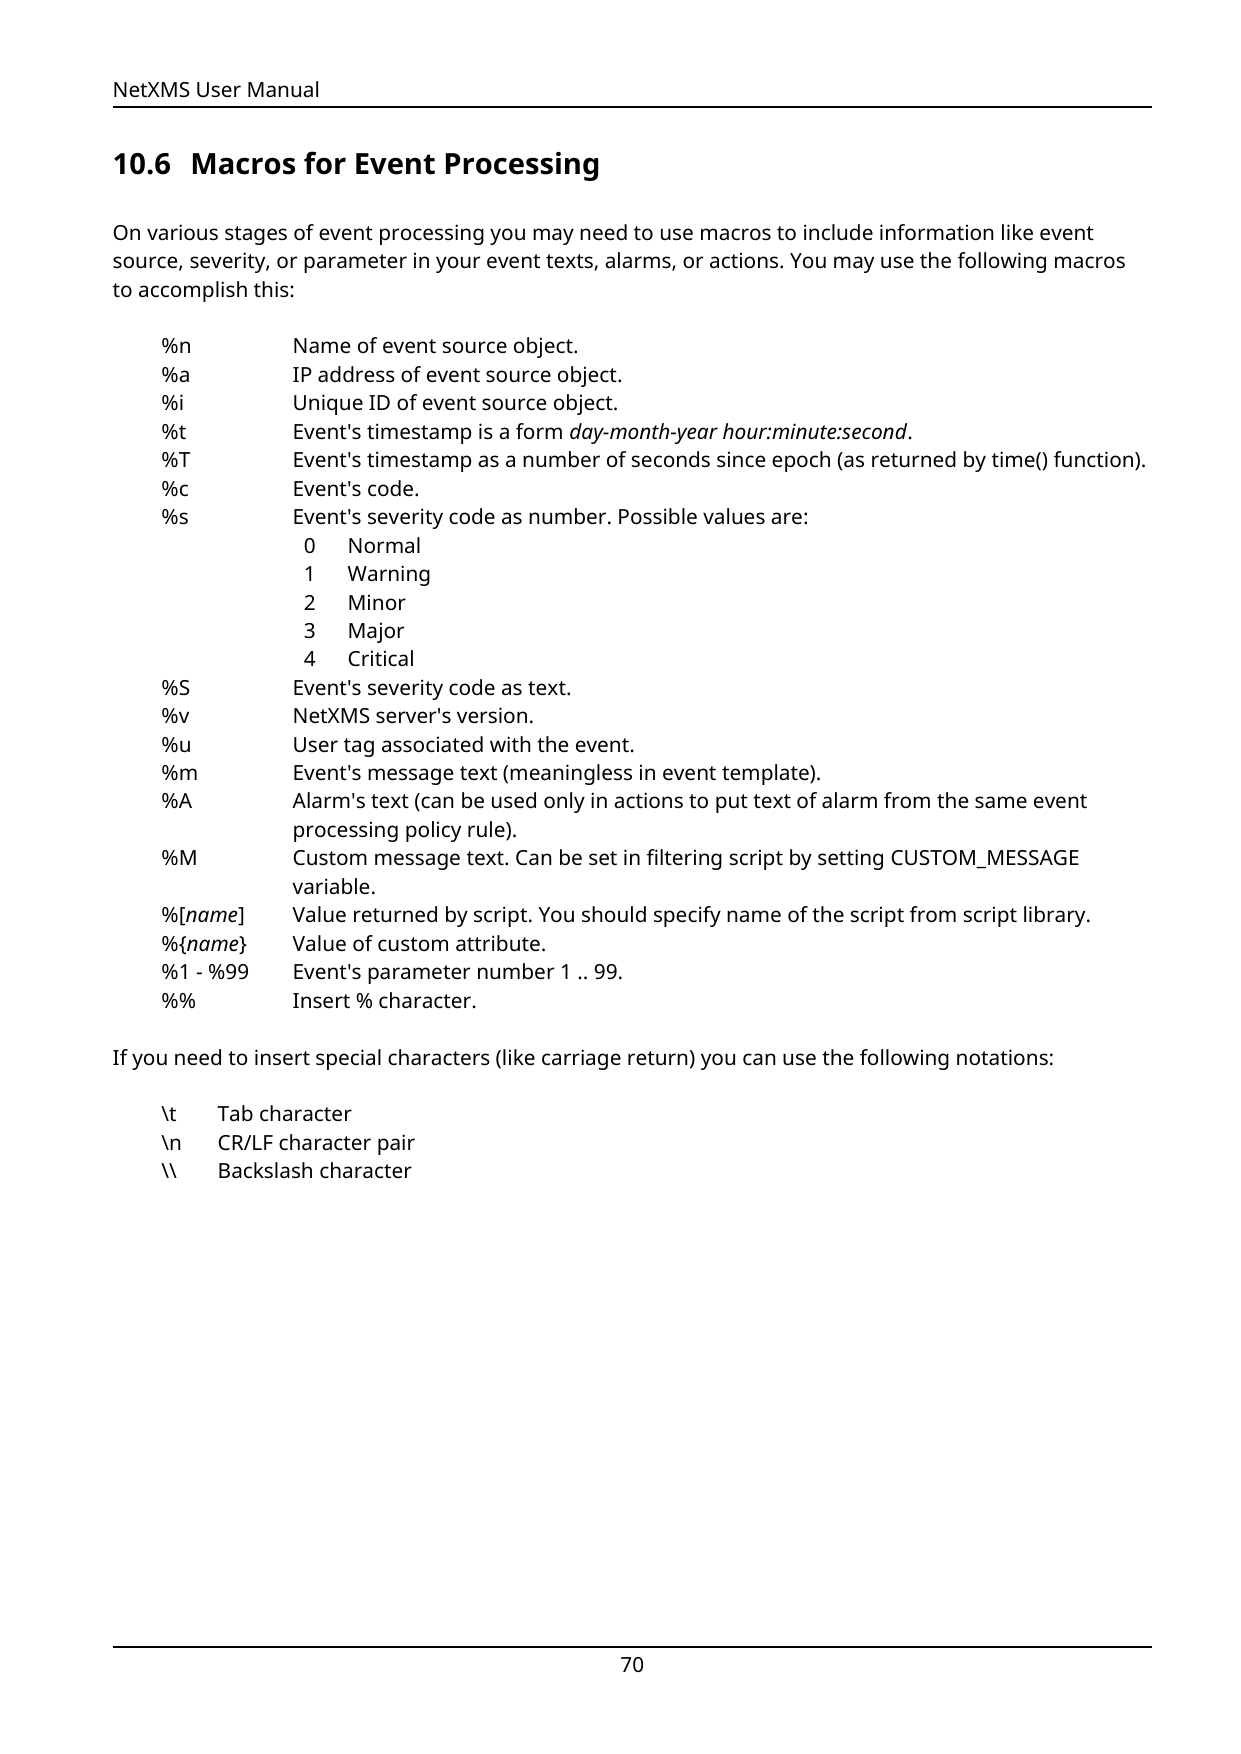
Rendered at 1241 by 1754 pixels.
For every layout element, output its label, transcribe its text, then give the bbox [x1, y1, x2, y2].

text If you need to insert special characters (like carriage return) you can use the following notations: [112, 1043, 1152, 1071]
table_cell %{name} [150, 929, 281, 957]
table_cell Event's timestamp is a form day-month-year hour:minute:second. [281, 417, 1163, 445]
table_header Tab character [206, 1100, 1163, 1128]
table_cell Warning [336, 559, 1152, 588]
table_cell User tag associated with the event. [281, 730, 1163, 758]
table_cell CR/LF character pair [206, 1128, 1163, 1156]
table_cell Value of custom attribute. [281, 929, 1163, 957]
table_cell %m [150, 758, 281, 787]
table_cell IP address of event source object. [281, 360, 1163, 388]
table_cell 2 [293, 588, 336, 616]
table_cell Event's severity code as text. [281, 673, 1163, 701]
table_cell %% [150, 986, 281, 1014]
table_cell %c [150, 474, 281, 502]
table_cell %A [150, 787, 281, 843]
text On various stages of event processing you may need to use macros to include information like event source, severity, or parameter in your event texts, alarms, or actions. You may use the following macros to accomplish this: [112, 218, 1152, 303]
table_cell Value returned by script. You should specify name of the script from script library. [281, 900, 1163, 929]
table_cell Insert % character. [281, 986, 1163, 1014]
table_cell Minor [336, 588, 1152, 616]
table_cell %[name] [150, 900, 281, 929]
table_cell Alarm's text (can be used only in actions to put text of alarm from the same event processing policy rule). [281, 787, 1163, 843]
table_cell %S [150, 673, 281, 701]
table_cell \\ [150, 1156, 206, 1185]
table_cell 4 [293, 645, 336, 673]
table_cell %M [150, 844, 281, 900]
table_cell %T [150, 445, 281, 474]
table_cell Event's message text (meaningless in event template). [281, 758, 1163, 787]
table_cell Backslash character [206, 1156, 1163, 1185]
table_header 0 [293, 531, 336, 559]
table_cell %1 - %99 [150, 957, 281, 986]
table_cell %i [150, 389, 281, 417]
table_cell Event's severity code as number. Possible values are: [281, 502, 1163, 673]
table_cell Event's timestamp as a number of seconds since epoch (as returned by time() function). [281, 445, 1163, 474]
table_cell Major [336, 616, 1152, 644]
table_cell Unique ID of event source object. [281, 389, 1163, 417]
table_header \t [150, 1100, 206, 1128]
table_cell %s [150, 502, 281, 673]
table_cell Custom message text. Can be set in filtering script by setting CUSTOM_MESSAGE variable. [281, 844, 1163, 900]
table_header %n [150, 332, 281, 360]
table_cell Event's code. [281, 474, 1163, 502]
table_cell %a [150, 360, 281, 388]
table_cell %t [150, 417, 281, 445]
table_cell 1 [293, 559, 336, 588]
table_cell Critical [336, 645, 1152, 673]
subtitle Macros for Event Processing [112, 143, 1152, 183]
table_header Name of event source object. [281, 332, 1163, 360]
table_header Normal [336, 531, 1152, 559]
table_cell Event's parameter number 1 .. 99. [281, 957, 1163, 986]
table_cell 3 [293, 616, 336, 644]
table_cell NetXMS server's version. [281, 701, 1163, 730]
table_cell %u [150, 730, 281, 758]
table_cell %v [150, 701, 281, 730]
table_cell \n [150, 1128, 206, 1156]
